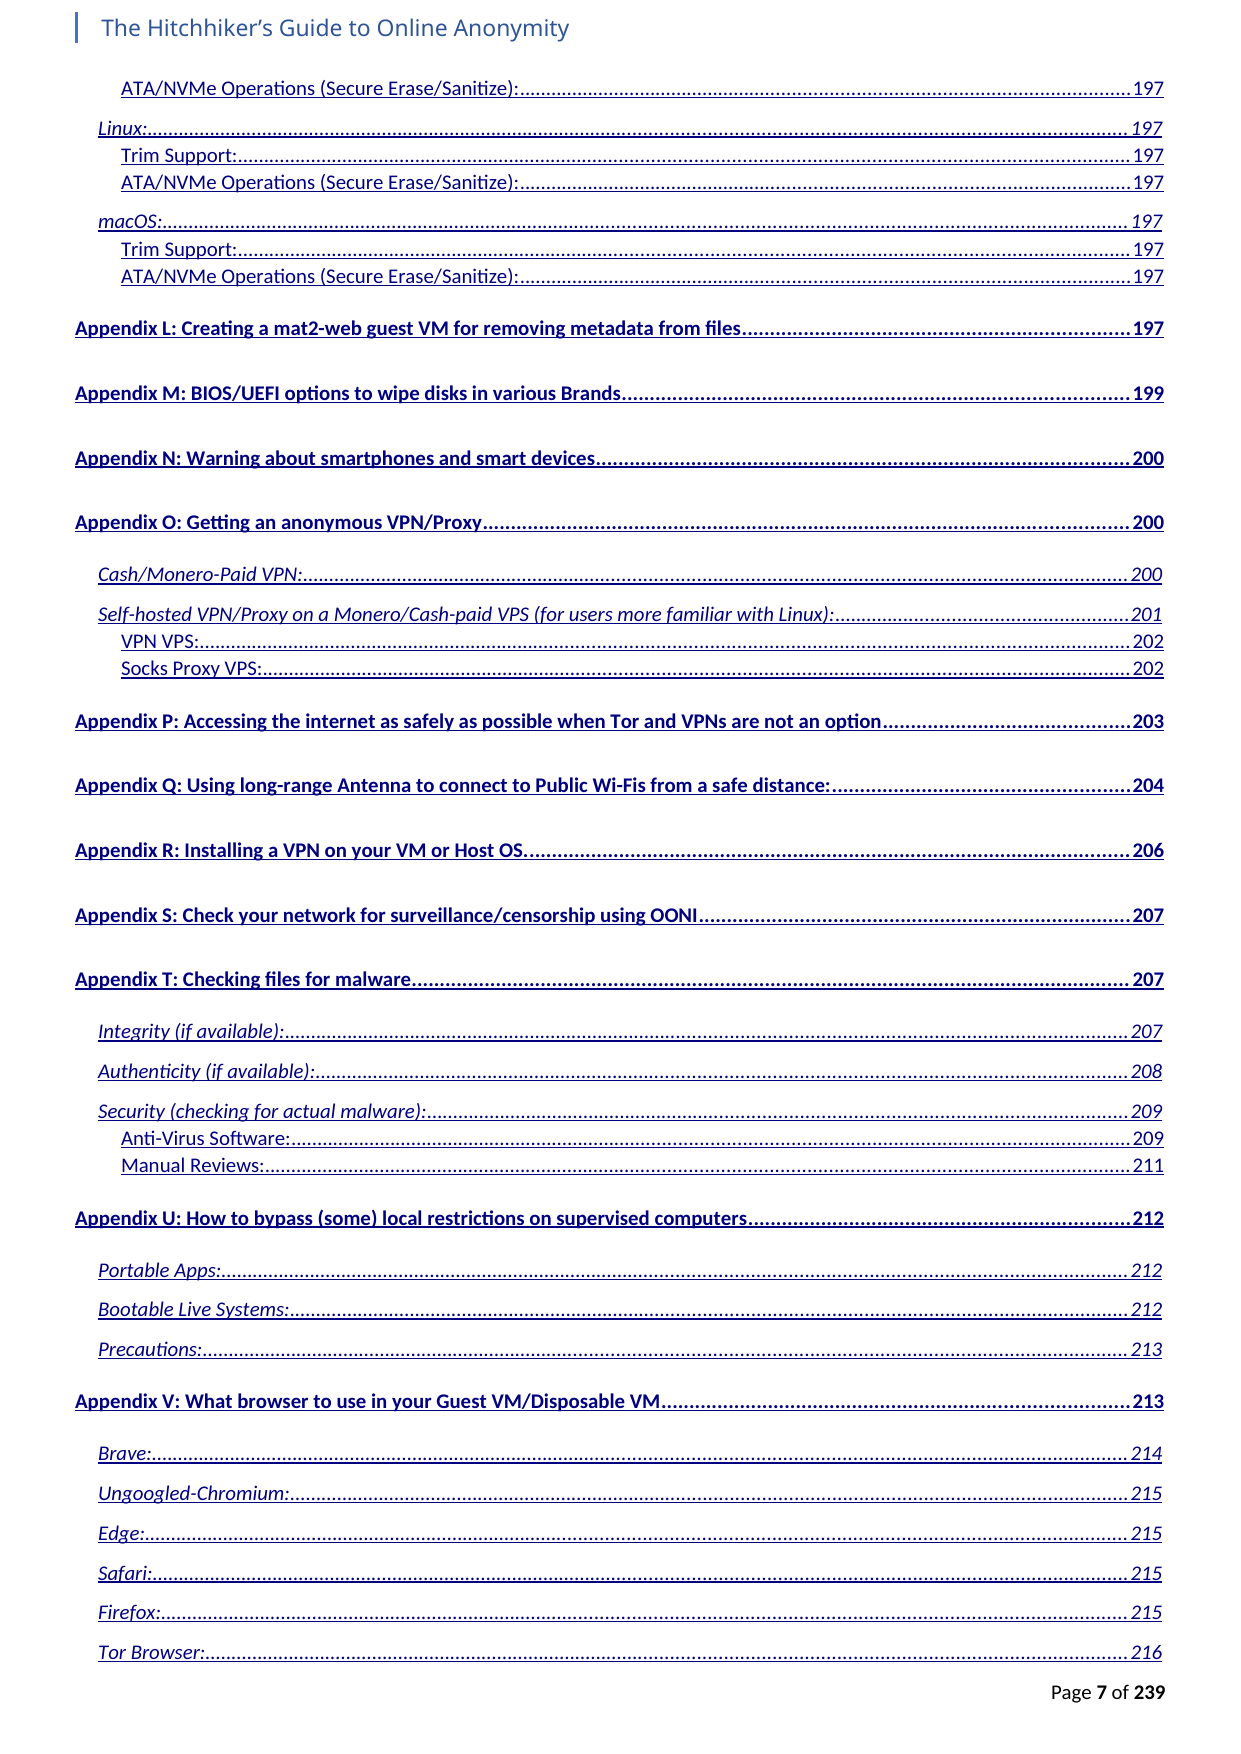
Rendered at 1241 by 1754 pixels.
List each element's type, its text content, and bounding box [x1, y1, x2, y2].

text Portable Apps: 212 [98, 1257, 1165, 1282]
text Appendix N: Warning about smartphones and smart devices 200 [75, 445, 1165, 470]
text Appendix S: Check your network for surveillance/censorship using OONI 207 [75, 902, 1165, 927]
text macOS: 197 [98, 209, 1165, 234]
text Edge: 215 [98, 1520, 1165, 1545]
text Manual Reviews: 211 [121, 1152, 1165, 1178]
text Appendix T: Checking files for malware 207 [75, 967, 1165, 992]
text ATA/NVMe Operations (Secure Erase/Sanitize): 197 [121, 169, 1165, 194]
text Appendix Q: Using long-range Antenna to connect to Public Wi-Fis from a safe distance: 204 [75, 772, 1165, 798]
text ATA/NVMe Operations (Secure Erase/Sanitize): 197 [121, 75, 1165, 100]
text Trim Support: 197 [121, 142, 1165, 167]
text Security (checking for actual malware): 209 [98, 1098, 1165, 1123]
text Socks Proxy VPS: 202 [121, 656, 1165, 681]
text Authenticity (if available): 208 [98, 1058, 1165, 1084]
text Bootable Live Systems: 212 [98, 1297, 1165, 1322]
text Linux: 197 [98, 115, 1165, 140]
text Anti-Virus Software: 209 [121, 1125, 1165, 1151]
text VPN VPS: 202 [121, 628, 1165, 654]
text Appendix L: Creating a mat2-web guest VM for removing metadata from files 197 [75, 315, 1165, 341]
text Brave: 214 [98, 1441, 1165, 1466]
text ATA/NVMe Operations (Secure Erase/Sanitize): 197 [121, 263, 1165, 288]
text Appendix O: Getting an anonymous VPN/Proxy 200 [75, 509, 1165, 535]
text Self-hosted VPN/Proxy on a Monero/Cash-paid VPS (for users more familiar with Linux): 201 [98, 601, 1165, 627]
text Appendix P: Accessing the internet as safely as possible when Tor and VPNs are not an option 203 [75, 708, 1165, 733]
text Safari: 215 [98, 1560, 1165, 1585]
text Appendix R: Installing a VPN on your VM or Host OS. 206 [75, 837, 1165, 863]
text Cash/Monero-Paid VPN: 200 [98, 562, 1165, 587]
text Appendix M: BIOS/UEFI options to wipe disks in various Brands 199 [75, 380, 1165, 405]
text Trim Support: 197 [121, 236, 1165, 261]
text Ungoogled-Chromium: 215 [98, 1480, 1165, 1506]
text Appendix V: What browser to use in your Guest VM/Disposable VM 213 [75, 1388, 1165, 1414]
text Appendix U: How to bypass (some) local restrictions on supervised computers 212 [75, 1205, 1165, 1230]
text Precautions: 213 [98, 1336, 1165, 1362]
text Tor Browser: 216 [98, 1639, 1165, 1664]
text Integrity (if available): 207 [98, 1019, 1165, 1044]
text Firefox: 215 [98, 1599, 1165, 1625]
